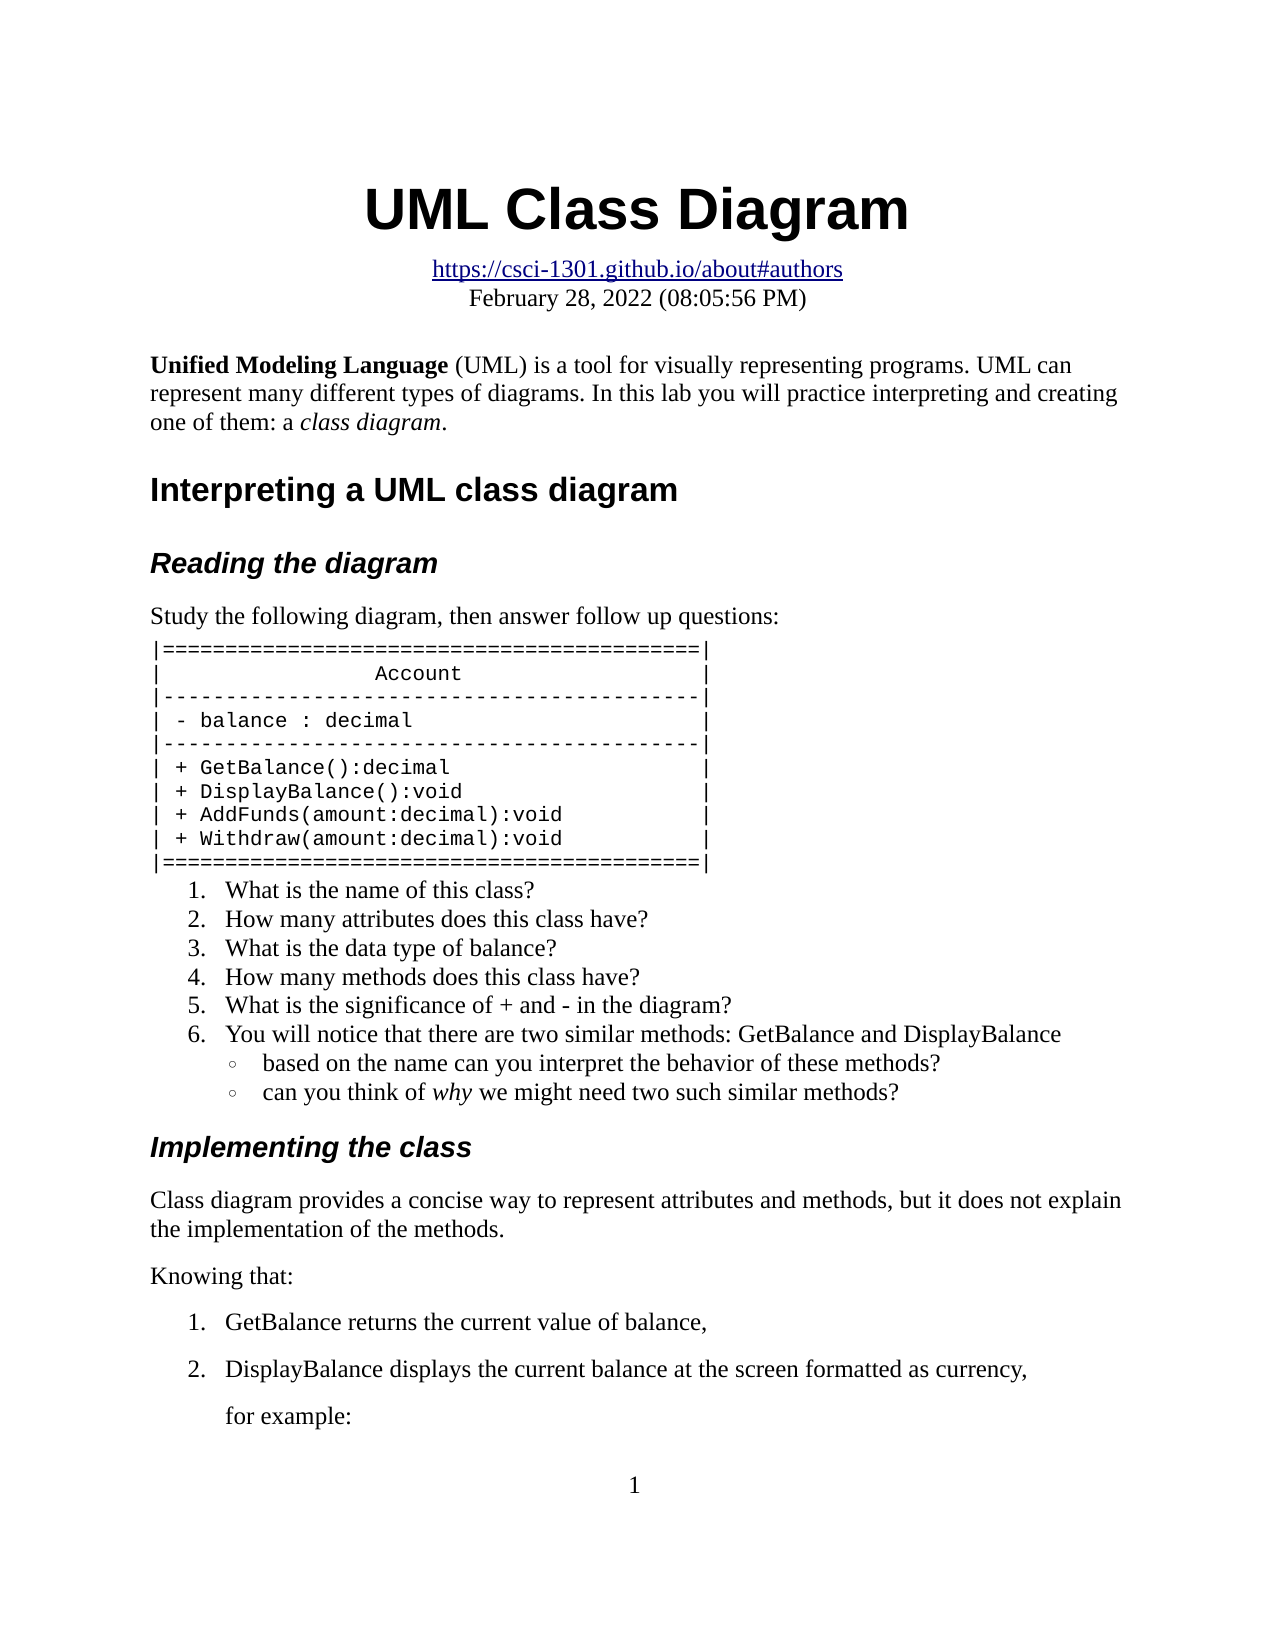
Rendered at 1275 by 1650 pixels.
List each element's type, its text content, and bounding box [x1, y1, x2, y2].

list How many methods does this class have? [187, 962, 1125, 990]
list You will notice that there are two similar methods: GetBalance and DisplayBalance [187, 1019, 1125, 1048]
text | - balance : decimal | [150, 710, 1125, 733]
text |-------------------------------------------| [150, 686, 1125, 710]
text |===========================================| [150, 852, 1125, 875]
subtitle Reading the diagram [150, 546, 1125, 580]
subtitle Interpreting a UML class diagram [150, 470, 1125, 509]
list What is the significance of + and - in the diagram? [187, 990, 1125, 1019]
list for example: [187, 1401, 1125, 1429]
text | Account | [150, 662, 1125, 686]
list can you think of why we might need two such similar methods? [225, 1077, 1125, 1105]
text February 28, 2022 (08:05:56 PM) [150, 283, 1125, 312]
subtitle Implementing the class [150, 1130, 1125, 1164]
list What is the name of this class? [187, 875, 1125, 904]
list DisplayBalance displays the current balance at the screen formatted as currency, [187, 1354, 1125, 1383]
title UML Class Diagram [150, 175, 1125, 242]
list How many attributes does this class have? [187, 904, 1125, 933]
text | + Withdraw(amount:decimal):void | [150, 828, 1125, 852]
text Class diagram provides a concise way to represent attributes and methods, but it does not explain the implementation of the methods. [150, 1185, 1125, 1243]
text | + AddFunds(amount:decimal):void | [150, 804, 1125, 828]
list based on the name can you interpret the behavior of these methods? [225, 1048, 1125, 1077]
text |===========================================| [150, 639, 1125, 662]
text Unified Modeling Language (UML) is a tool for visually representing programs. UML can represent many different types of diagrams. In this lab you will practice interpreting and creating one of them: a class diagram. [150, 350, 1125, 436]
text |-------------------------------------------| [150, 733, 1125, 757]
list What is the data type of balance? [187, 933, 1125, 962]
text Study the following diagram, then answer follow up questions: [150, 601, 1125, 630]
text Knowing that: [150, 1261, 1125, 1289]
text | + DisplayBalance():void | [150, 781, 1125, 804]
text https://csci-1301.github.io/about#authors [150, 254, 1125, 283]
list GetBalance returns the current value of balance, [187, 1307, 1125, 1336]
text | + GetBalance():decimal | [150, 757, 1125, 781]
